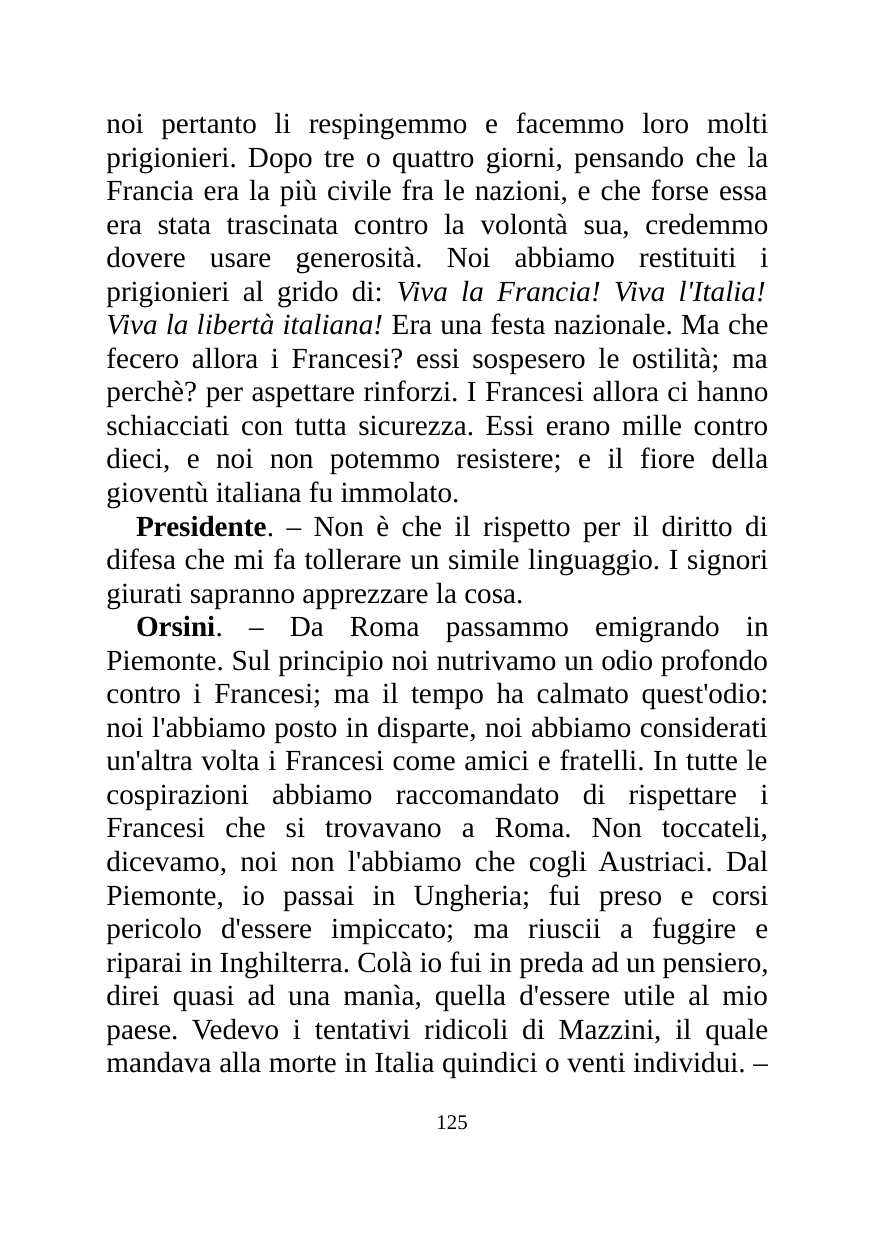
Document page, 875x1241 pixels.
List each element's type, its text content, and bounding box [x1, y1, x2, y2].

text Presidente. – Non è che il rispetto per il diritto di difesa che mi fa tollerare un simile linguaggio. I signori giurati sapranno apprezzare la cosa. [106, 509, 769, 609]
text noi pertanto li respingemmo e facemmo loro molti prigionieri. Dopo tre o quattro giorni, pensando che la Francia era la più civile fra le nazioni, e che forse essa era stata trascinata contro la volontà sua, credemmo dovere usare generosità. Noi abbiamo restituiti i prigionieri al grido di: Viva la Francia! Viva l'Italia! Viva la libertà italiana! Era una festa nazionale. Ma che fecero allora i Francesi? essi sospesero le ostilità; ma perchè? per aspettare rinforzi. I Francesi allora ci hanno schiacciati con tutta sicurezza. Essi erano mille contro dieci, e noi non potemmo resistere; e il fiore della gioventù italiana fu immolato. [106, 106, 769, 509]
text Orsini. – Da Roma passammo emigrando in Piemonte. Sul principio noi nutrivamo un odio profondo contro i Francesi; ma il tempo ha calmato quest'odio: noi l'abbiamo posto in disparte, noi abbiamo considerati un'altra volta i Francesi come amici e fratelli. In tutte le cospirazioni abbiamo raccomandato di rispettare i Francesi che si trovavano a Roma. Non toccateli, dicevamo, noi non l'abbiamo che cogli Austriaci. Dal Piemonte, io passai in Ungheria; fui preso e corsi pericolo d'essere impiccato; ma riuscii a fuggire e riparai in Inghilterra. Colà io fui in preda ad un pensiero, direi quasi ad una manìa, quella d'essere utile al mio paese. Vedevo i tentativi ridicoli di Mazzini, il quale mandava alla morte in Italia quindici o venti individui. – [106, 609, 769, 1079]
